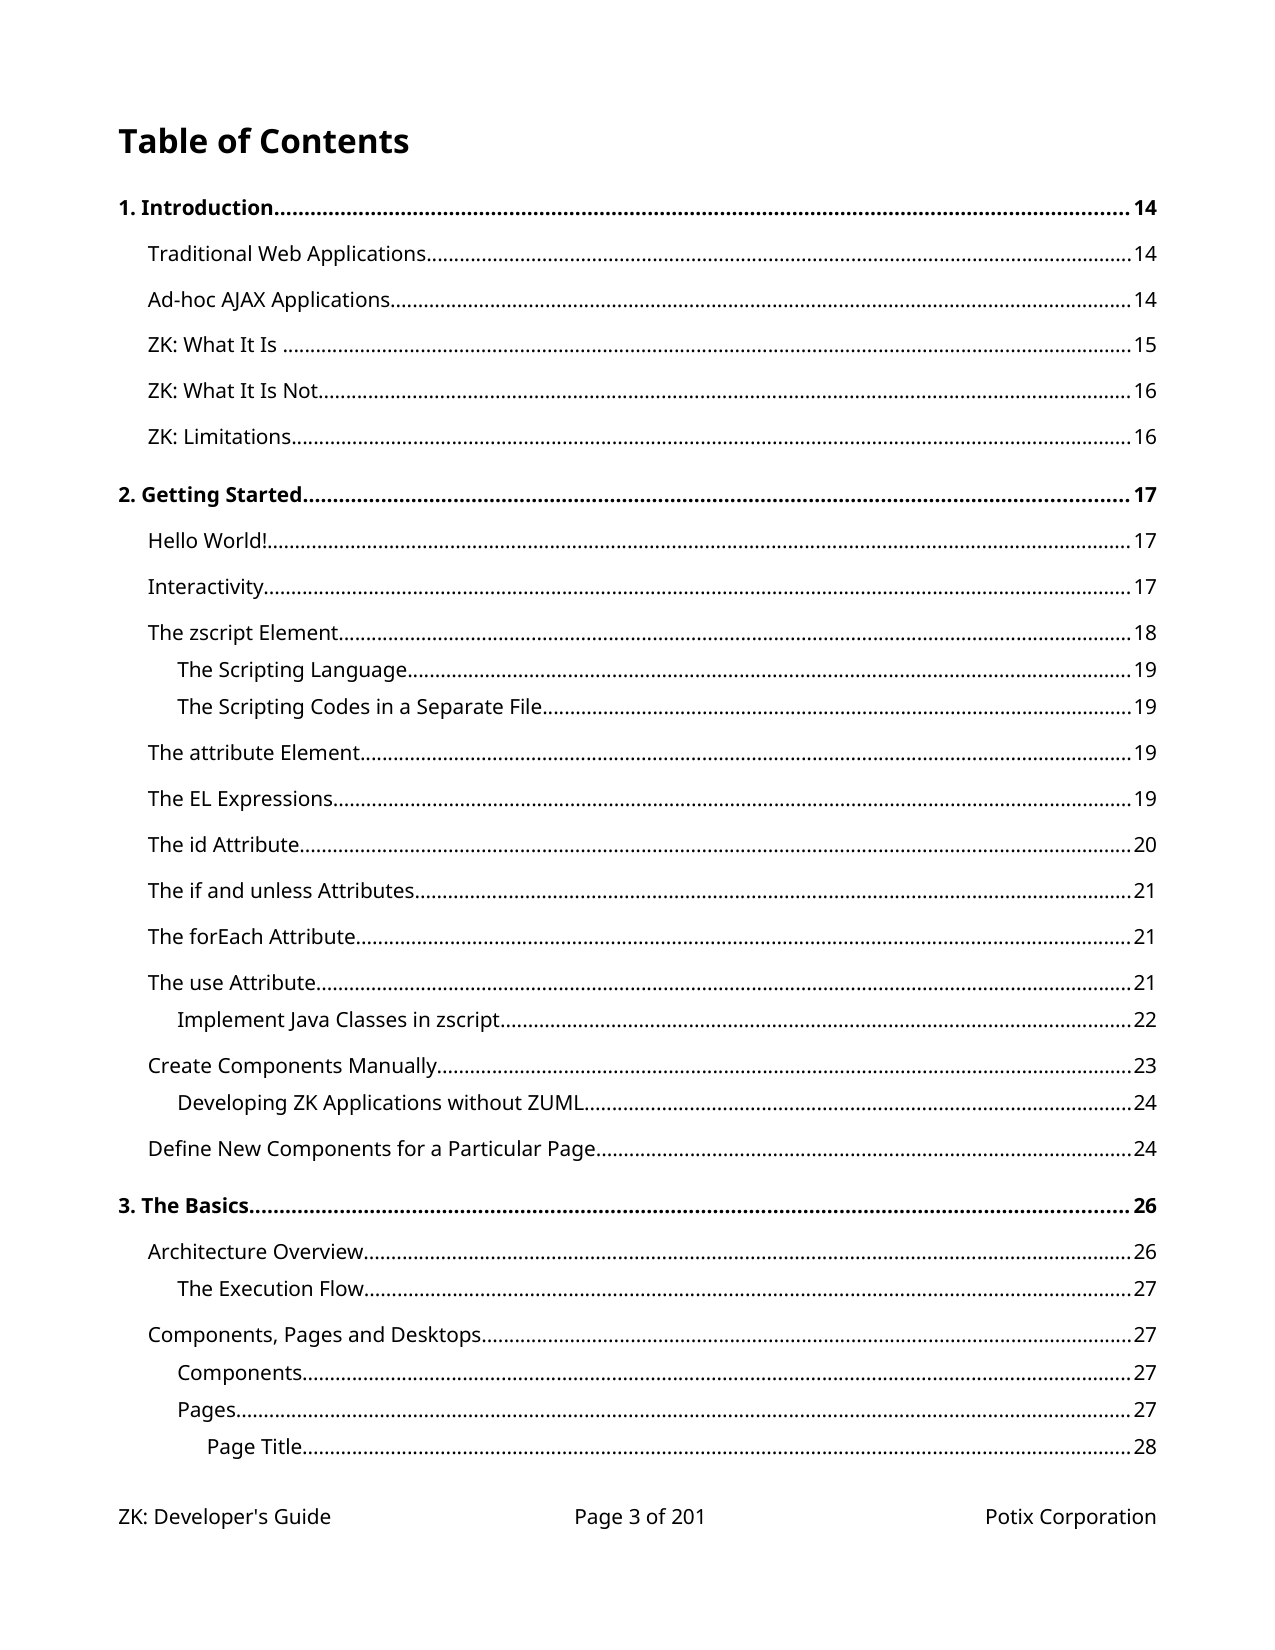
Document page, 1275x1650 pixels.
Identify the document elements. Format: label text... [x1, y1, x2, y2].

text The if and unless Attributes 21 [148, 876, 1157, 904]
text Developing ZK Applications without ZUML 24 [177, 1088, 1157, 1116]
text 1. Introduction 14 [118, 193, 1157, 221]
text ZK: Limitations 16 [148, 422, 1157, 451]
text 3. The Basics 26 [118, 1192, 1157, 1220]
text The attribute Element 19 [148, 738, 1157, 766]
text The EL Expressions 19 [148, 784, 1157, 812]
text The Scripting Language 19 [177, 655, 1157, 683]
text The Scripting Codes in a Separate File 19 [177, 692, 1157, 720]
text Components, Pages and Desktops 27 [148, 1321, 1157, 1349]
text The zscript Element 18 [148, 618, 1157, 646]
text Page Title 28 [207, 1432, 1157, 1460]
text Pages 27 [177, 1395, 1157, 1423]
text Ad-hoc AJAX Applications 14 [148, 285, 1157, 313]
text Create Components Manually 23 [148, 1051, 1157, 1079]
subtitle Table of Contents [118, 118, 1157, 163]
text Define New Components for a Particular Page 24 [148, 1134, 1157, 1162]
text The id Attribute 20 [148, 830, 1157, 858]
text Hello World! 17 [148, 526, 1157, 554]
text Components 27 [177, 1358, 1157, 1386]
text ZK: What It Is Not 16 [148, 377, 1157, 405]
text Architecture Overview 26 [148, 1237, 1157, 1266]
text Implement Java Classes in zscript 22 [177, 1005, 1157, 1033]
text The forEach Attribute 21 [148, 922, 1157, 950]
text ZK: What It Is 15 [148, 331, 1157, 359]
text Traditional Web Applications 14 [148, 239, 1157, 267]
text The use Attribute 21 [148, 968, 1157, 996]
text 2. Getting Started 17 [118, 480, 1157, 508]
text Interactivity 17 [148, 572, 1157, 600]
text The Execution Flow 27 [177, 1274, 1157, 1303]
